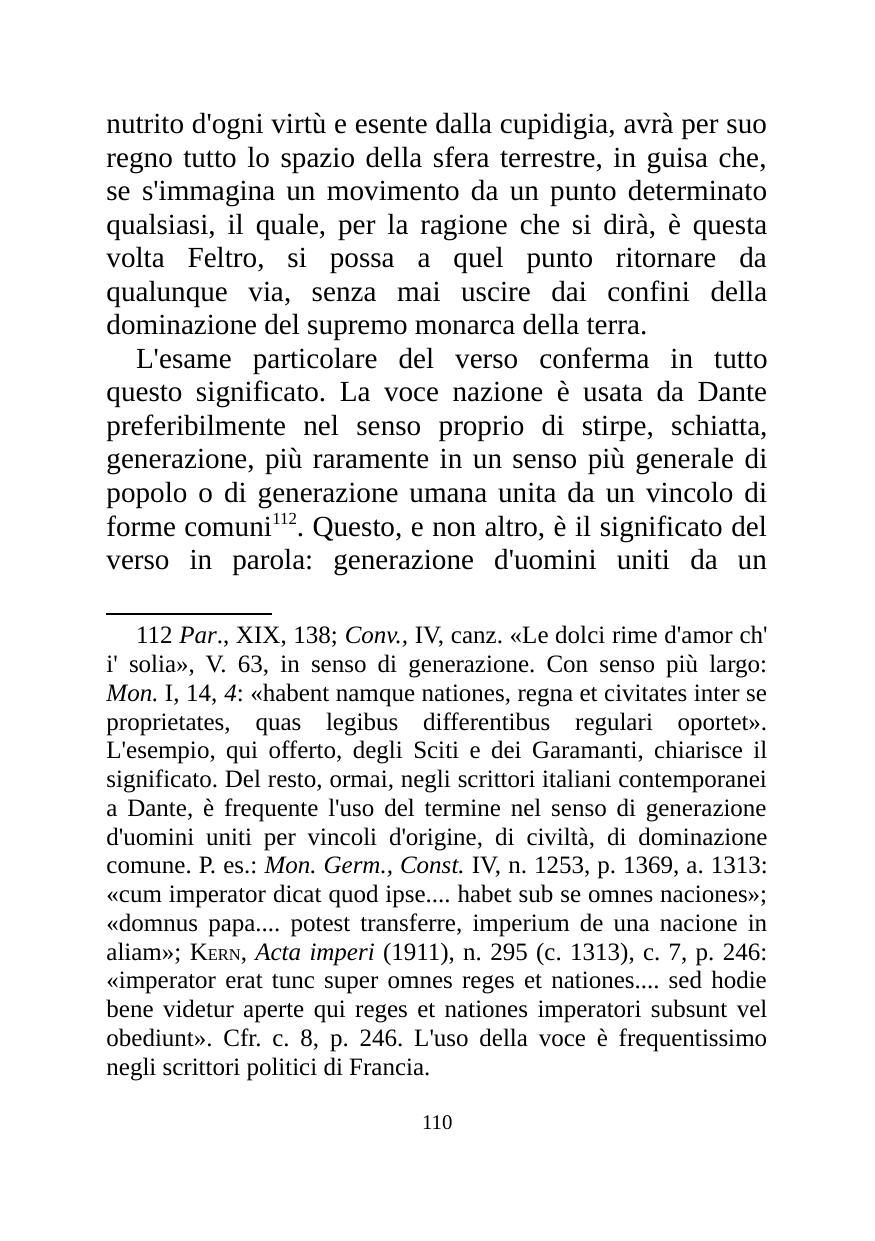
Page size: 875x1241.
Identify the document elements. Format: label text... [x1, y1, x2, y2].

text nutrito d'ogni virtù e esente dalla cupidigia, avrà per suo regno tutto lo spazio della sfera terrestre, in guisa che, se s'immagina un movimento da un punto determinato qualsiasi, il quale, per la ragione che si dirà, è questa volta Feltro, si possa a quel punto ritornare da qualunque via, senza mai uscire dai confini della dominazione del supremo monarca della terra. [106, 106, 768, 341]
text L'esame particolare del verso conferma in tutto questo significato. La voce nazione è usata da Dante preferibilmente nel senso proprio di stirpe, schiatta, generazione, più raramente in un senso più generale di popolo o di generazione umana unita da un vincolo di forme comuni. Questo, e non altro, è il significato del verso in parola: generazione d'uomini uniti da un [106, 341, 768, 576]
text Par., XIX, 138; Conv., IV, canz. «Le dolci rime d'amor ch' i' solia», V. 63, in senso di generazione. Con senso più largo: Mon. I, 14, 4: «habent namque nationes, regna et civitates inter se proprietates, quas legibus differentibus regulari oportet». L'esempio, qui offerto, degli Sciti e dei Garamanti, chiarisce il significato. Del resto, ormai, negli scrittori italiani contemporanei a Dante, è frequente l'uso del termine nel senso di generazione d'uomini uniti per vincoli d'origine, di civiltà, di dominazione comune. P. es.: Mon. Germ., Const. IV, n. 1253, p. 1369, a. 1313: «cum imperator dicat quod ipse.... habet sub se omnes naciones»; «domnus papa.... potest transferre, imperium de una nacione in aliam»; Kern, Acta imperi (1911), n. 295 (c. 1313), c. 7, p. 246: «imperator erat tunc super omnes reges et nationes.... sed hodie bene videtur aperte qui reges et nationes imperatori subsunt vel obediunt». Cfr. c. 8, p. 246. L'uso della voce è frequentissimo negli scrittori politici di Francia. [106, 620, 768, 1080]
